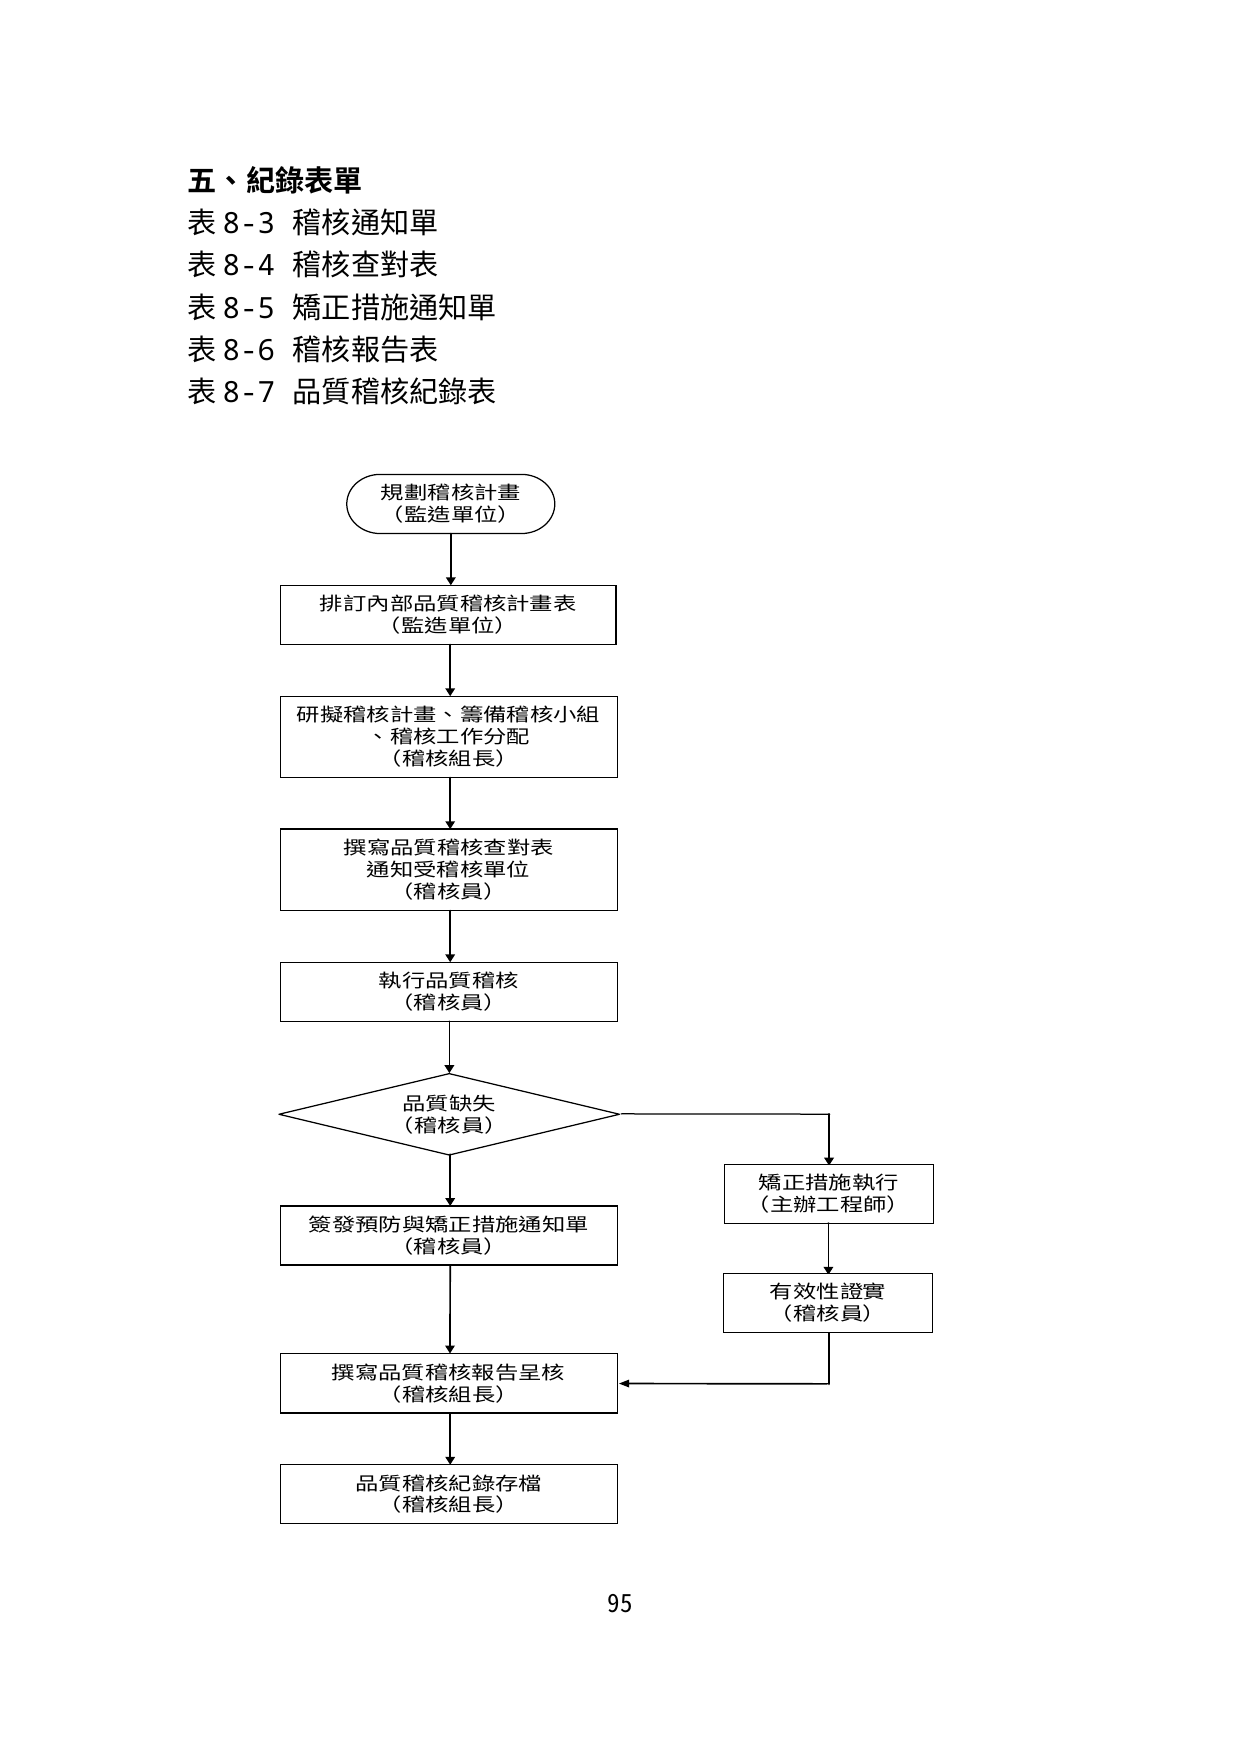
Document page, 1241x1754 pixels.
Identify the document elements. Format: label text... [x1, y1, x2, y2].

text 表8-5 矯正措施通知單 [187, 284, 1053, 327]
text 表8-6 稽核報告表 [187, 327, 1053, 369]
text 表8-3 稽核通知單 [187, 199, 1053, 242]
subtitle 五、紀錄表單 [187, 157, 1053, 199]
text 表8-7 品質稽核紀錄表 [187, 369, 1053, 411]
text 表8-4 稽核查對表 [187, 242, 1053, 284]
